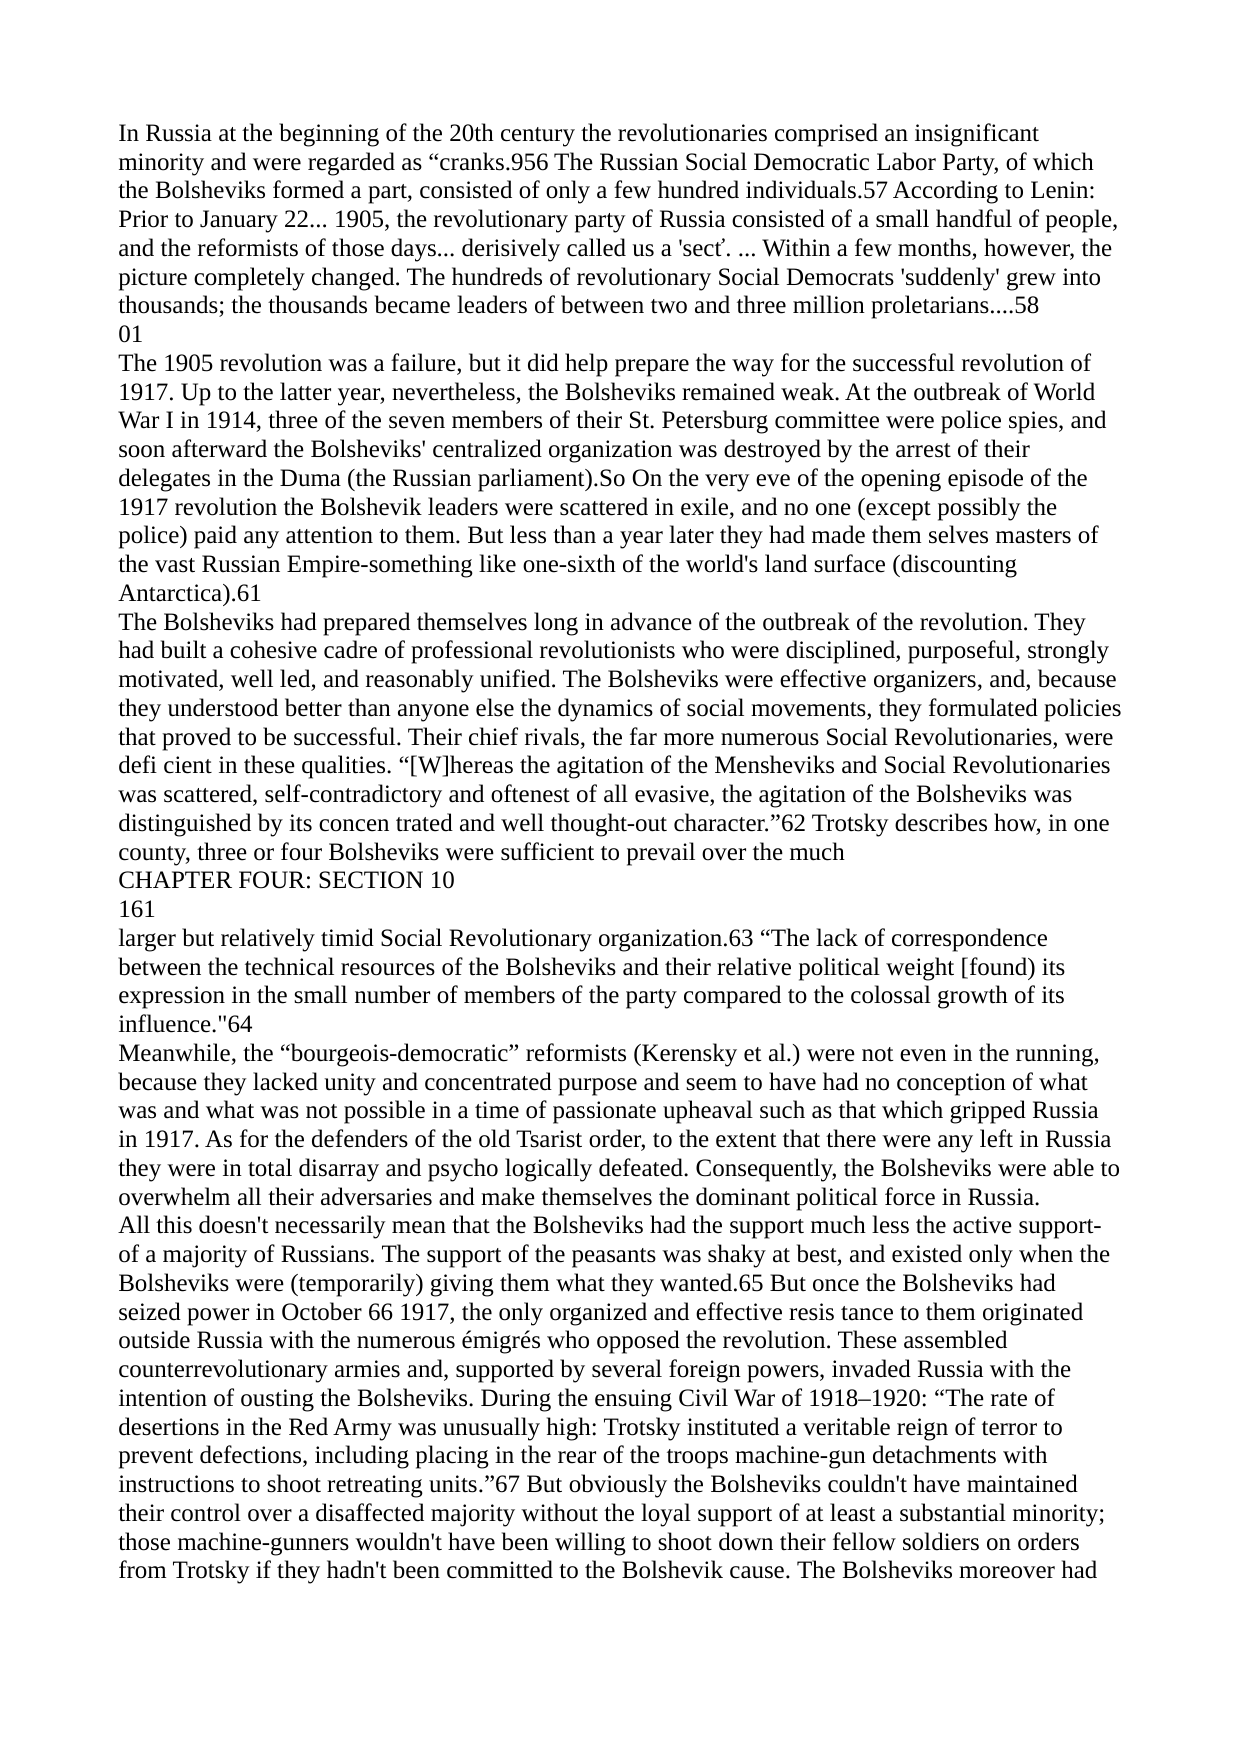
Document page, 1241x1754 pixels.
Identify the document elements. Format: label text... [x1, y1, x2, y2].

text 01 [118, 319, 1122, 348]
text Meanwhile, the “bourgeois-democratic” reformists (Kerensky et al.) were not even in the running, because they lacked unity and concentrated purpose and seem to have had no conception of what was and what was not possible in a time of passionate upheaval such as that which gripped Russia in 1917. As for the defenders of the old Tsarist order, to the extent that there were any left in Russia they were in total disarray and psycho logically defeated. Consequently, the Bolsheviks were able to overwhelm all their adversaries and make themselves the dominant political force in Russia. [118, 1038, 1122, 1211]
text CHAPTER FOUR: SECTION 10 [118, 866, 1122, 894]
text 161 [118, 894, 1122, 923]
text In Russia at the beginning of the 20th century the revolutionaries comprised an insignificant minority and were regarded as “cranks.956 The Russian Social Democratic Labor Party, of which the Bolsheviks formed a part, consisted of only a few hundred individuals.57 According to Lenin: [118, 118, 1122, 204]
text The 1905 revolution was a failure, but it did help prepare the way for the successful revolution of 1917. Up to the latter year, nevertheless, the Bolsheviks remained weak. At the outbreak of World War I in 1914, three of the seven members of their St. Petersburg committee were police spies, and soon afterward the Bolsheviks' centralized organization was destroyed by the arrest of their delegates in the Duma (the Russian parliament).So On the very eve of the opening episode of the 1917 revolution the Bolshevik leaders were scattered in exile, and no one (except possibly the police) paid any attention to them. But less than a year later they had made them selves masters of the vast Russian Empire-something like one-sixth of the world's land surface (discounting Antarctica).61 [118, 348, 1122, 607]
text The Bolsheviks had prepared themselves long in advance of the outbreak of the revolution. They had built a cohesive cadre of professional revolutionists who were disciplined, purposeful, strongly motivated, well led, and reasonably unified. The Bolsheviks were effective organizers, and, because they understood better than anyone else the dynamics of social movements, they formulated policies that proved to be successful. Their chief rivals, the far more numerous Social Revolutionaries, were defi cient in these qualities. “[W]hereas the agitation of the Mensheviks and Social Revolutionaries was scattered, self-contradictory and oftenest of all evasive, the agitation of the Bolsheviks was distinguished by its concen trated and well thought-out character.”62 Trotsky describes how, in one county, three or four Bolsheviks were sufficient to prevail over the much [118, 607, 1122, 866]
text larger but relatively timid Social Revolutionary organization.63 “The lack of correspondence between the technical resources of the Bolsheviks and their relative political weight [found) its expression in the small number of members of the party compared to the colossal growth of its influence."64 [118, 923, 1122, 1038]
text All this doesn't necessarily mean that the Bolsheviks had the support much less the active support-of a majority of Russians. The support of the peasants was shaky at best, and existed only when the Bolsheviks were (temporarily) giving them what they wanted.65 But once the Bolsheviks had seized power in October 66 1917, the only organized and effective resis tance to them originated outside Russia with the numerous émigrés who opposed the revolution. These assembled counterrevolutionary armies and, supported by several foreign powers, invaded Russia with the intention of ousting the Bolsheviks. During the ensuing Civil War of 1918–1920: “The rate of desertions in the Red Army was unusually high: Trotsky instituted a veritable reign of terror to prevent defections, including placing in the rear of the troops machine-gun detachments with instructions to shoot retreating units.”67 But obviously the Bolsheviks couldn't have maintained their control over a disaffected majority without the loyal support of at least a substantial minority; those machine-gunners wouldn't have been willing to shoot down their fellow soldiers on orders from Trotsky if they hadn't been committed to the Bolshevik cause. The Bolsheviks moreover had [118, 1211, 1122, 1584]
text Prior to January 22... 1905, the revolutionary party of Russia consisted of a small handful of people, and the reformists of those days... derisively called us a 'secť. ... Within a few months, however, the picture completely changed. The hundreds of revolutionary Social Democrats 'suddenly' grew into thousands; the thousands became leaders of between two and three million proletarians....58 [118, 204, 1122, 319]
